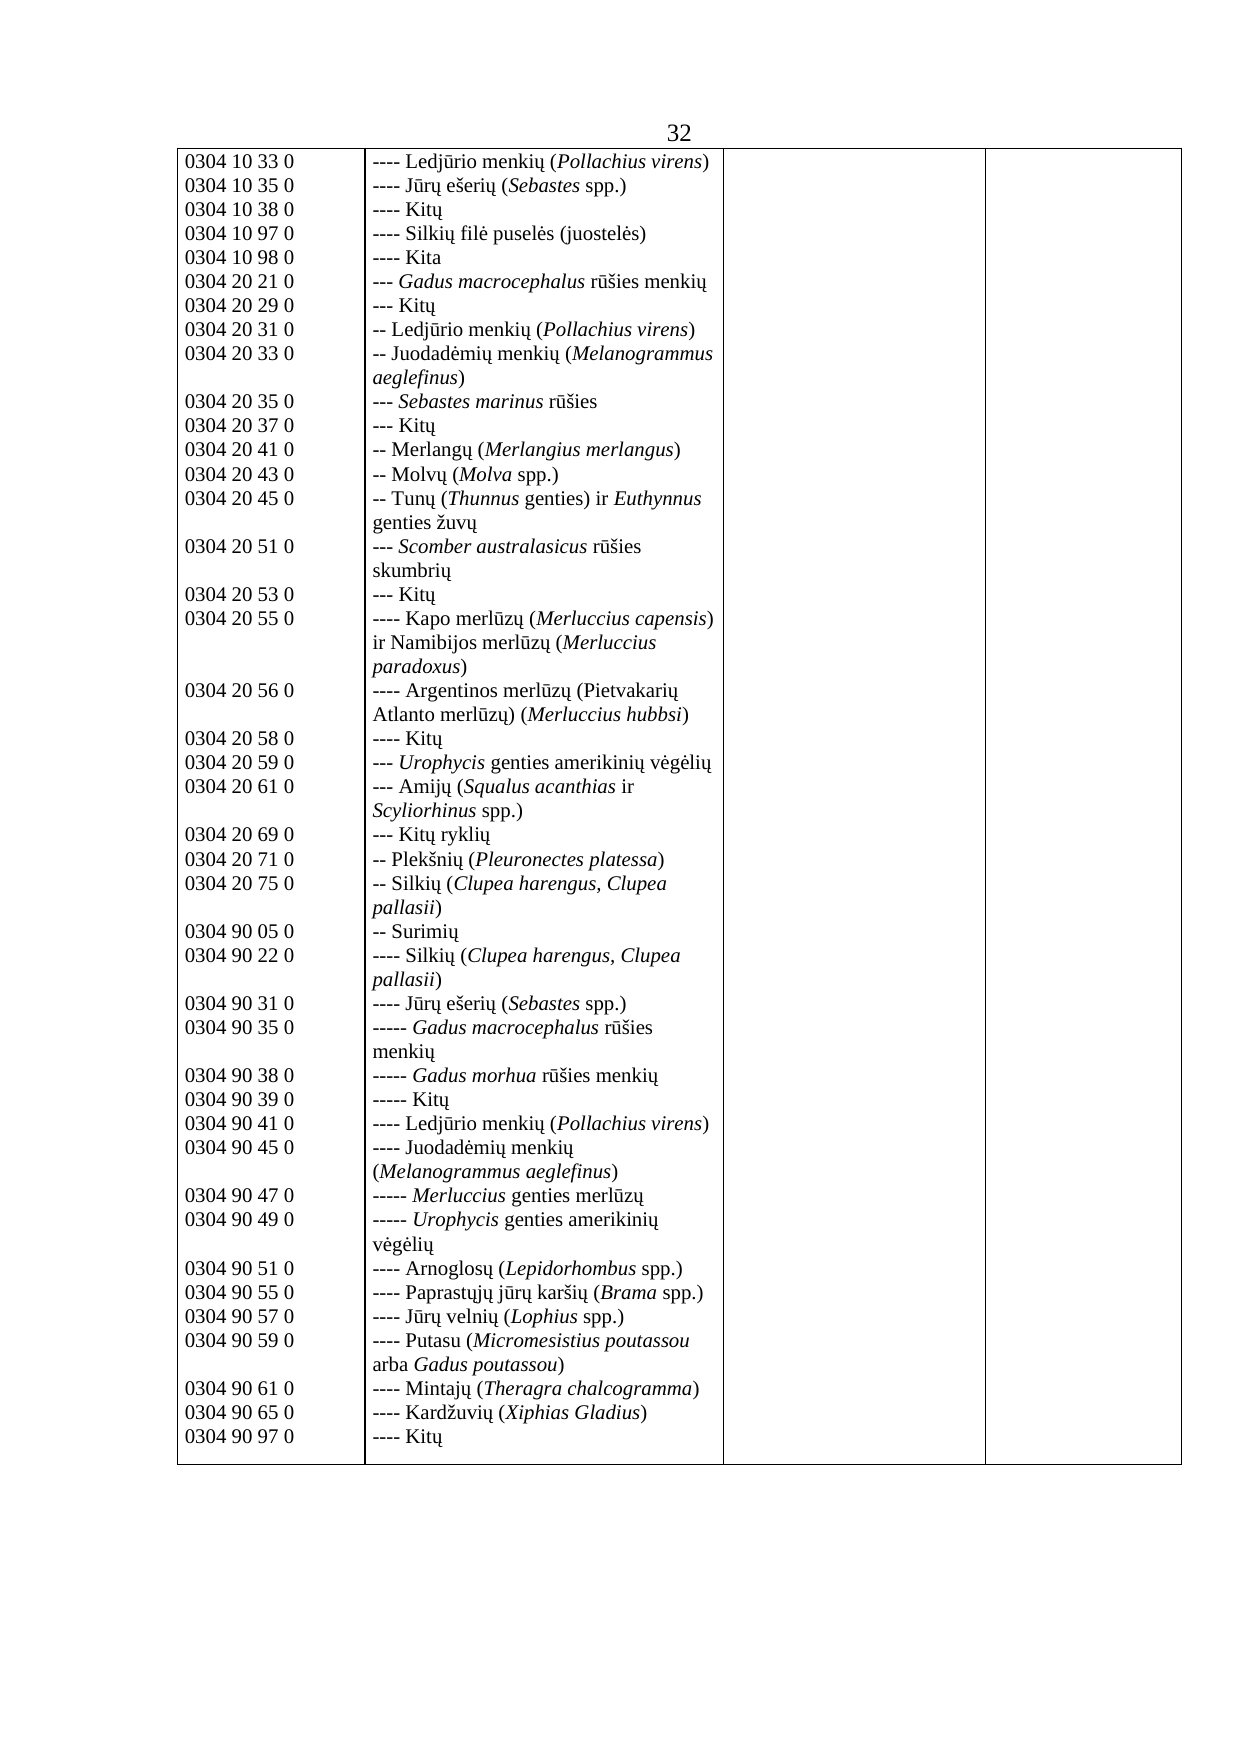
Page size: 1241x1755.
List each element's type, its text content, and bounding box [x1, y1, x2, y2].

table_cell [724, 149, 985, 1464]
table_cell [986, 149, 1181, 1464]
table_cell 0304 10 33 0 0304 10 35 0 0304 10 38 0 0304 10 97 0 0304 10 98 0 0304 20 21 0 0304 20 29 0 0304 20 31 0 0304 20 33 0 0304 20 35 0 0304 20 37 0 0304 20 41 0 0304 20 43 0 0304 20 45 0 0304 20 51 0 0304 20 53 0 0304 20 55 0 0304 20 56 0 0304 20 58 0 0304 20 59 0 0304 20 61 0 0304 20 69 0 0304 20 71 0 0304 20 75 0 0304 90 05 0 0304 90 22 0 0304 90 31 0 0304 90 35 0 0304 90 38 0 0304 90 39 0 0304 90 41 0 0304 90 45 0 0304 90 47 0 0304 90 49 0 0304 90 51 0 0304 90 55 0 0304 90 57 0 0304 90 59 0 0304 90 61 0 0304 90 65 0 0304 90 97 0 [178, 149, 364, 1464]
table_cell ---- Ledjūrio menkių (Pollachius virens) ---- Jūrų ešerių (Sebastes spp.) ---- Kitų ---- Silkių filė puselės (juostelės) ---- Kita --- Gadus macrocephalus rūšies menkių --- Kitų -- Ledjūrio menkių (Pollachius virens) -- Juodadėmių menkių (Melanogrammus aeglefinus) --- Sebastes marinus rūšies --- Kitų -- Merlangų (Merlangius merlangus) -- Molvų (Molva spp.) -- Tunų (Thunnus genties) ir Euthynnus genties žuvų --- Scomber australasicus rūšies skumbrių --- Kitų ---- Kapo merlūzų (Merluccius capensis) ir Namibijos merlūzų (Merluccius paradoxus) ---- Argentinos merlūzų (Pietvakarių Atlanto merlūzų) (Merluccius hubbsi) ---- Kitų --- Urophycis genties amerikinių vėgėlių --- Amijų (Squalus acanthias ir Scyliorhinus spp.) --- Kitų ryklių -- Plekšnių (Pleuronectes platessa) -- Silkių (Clupea harengus, Clupea pallasii) -- Surimių ---- Silkių (Clupea harengus, Clupea pallasii) ---- Jūrų ešerių (Sebastes spp.) ----- Gadus macrocephalus rūšies menkių ----- Gadus morhua rūšies menkių ----- Kitų ---- Ledjūrio menkių (Pollachius virens) ---- Juodadėmių menkių (Melanogrammus aeglefinus) ----- Merluccius genties merlūzų ----- Urophycis genties amerikinių vėgėlių ---- Arnoglosų (Lepidorhombus spp.) ---- Paprastųjų jūrų karšių (Brama spp.) ---- Jūrų velnių (Lophius spp.) ---- Putasu (Micromesistius poutassou arba Gadus poutassou) ---- Mintajų (Theragra chalcogramma) ---- Kardžuvių (Xiphias Gladius) ---- Kitų [366, 149, 723, 1464]
